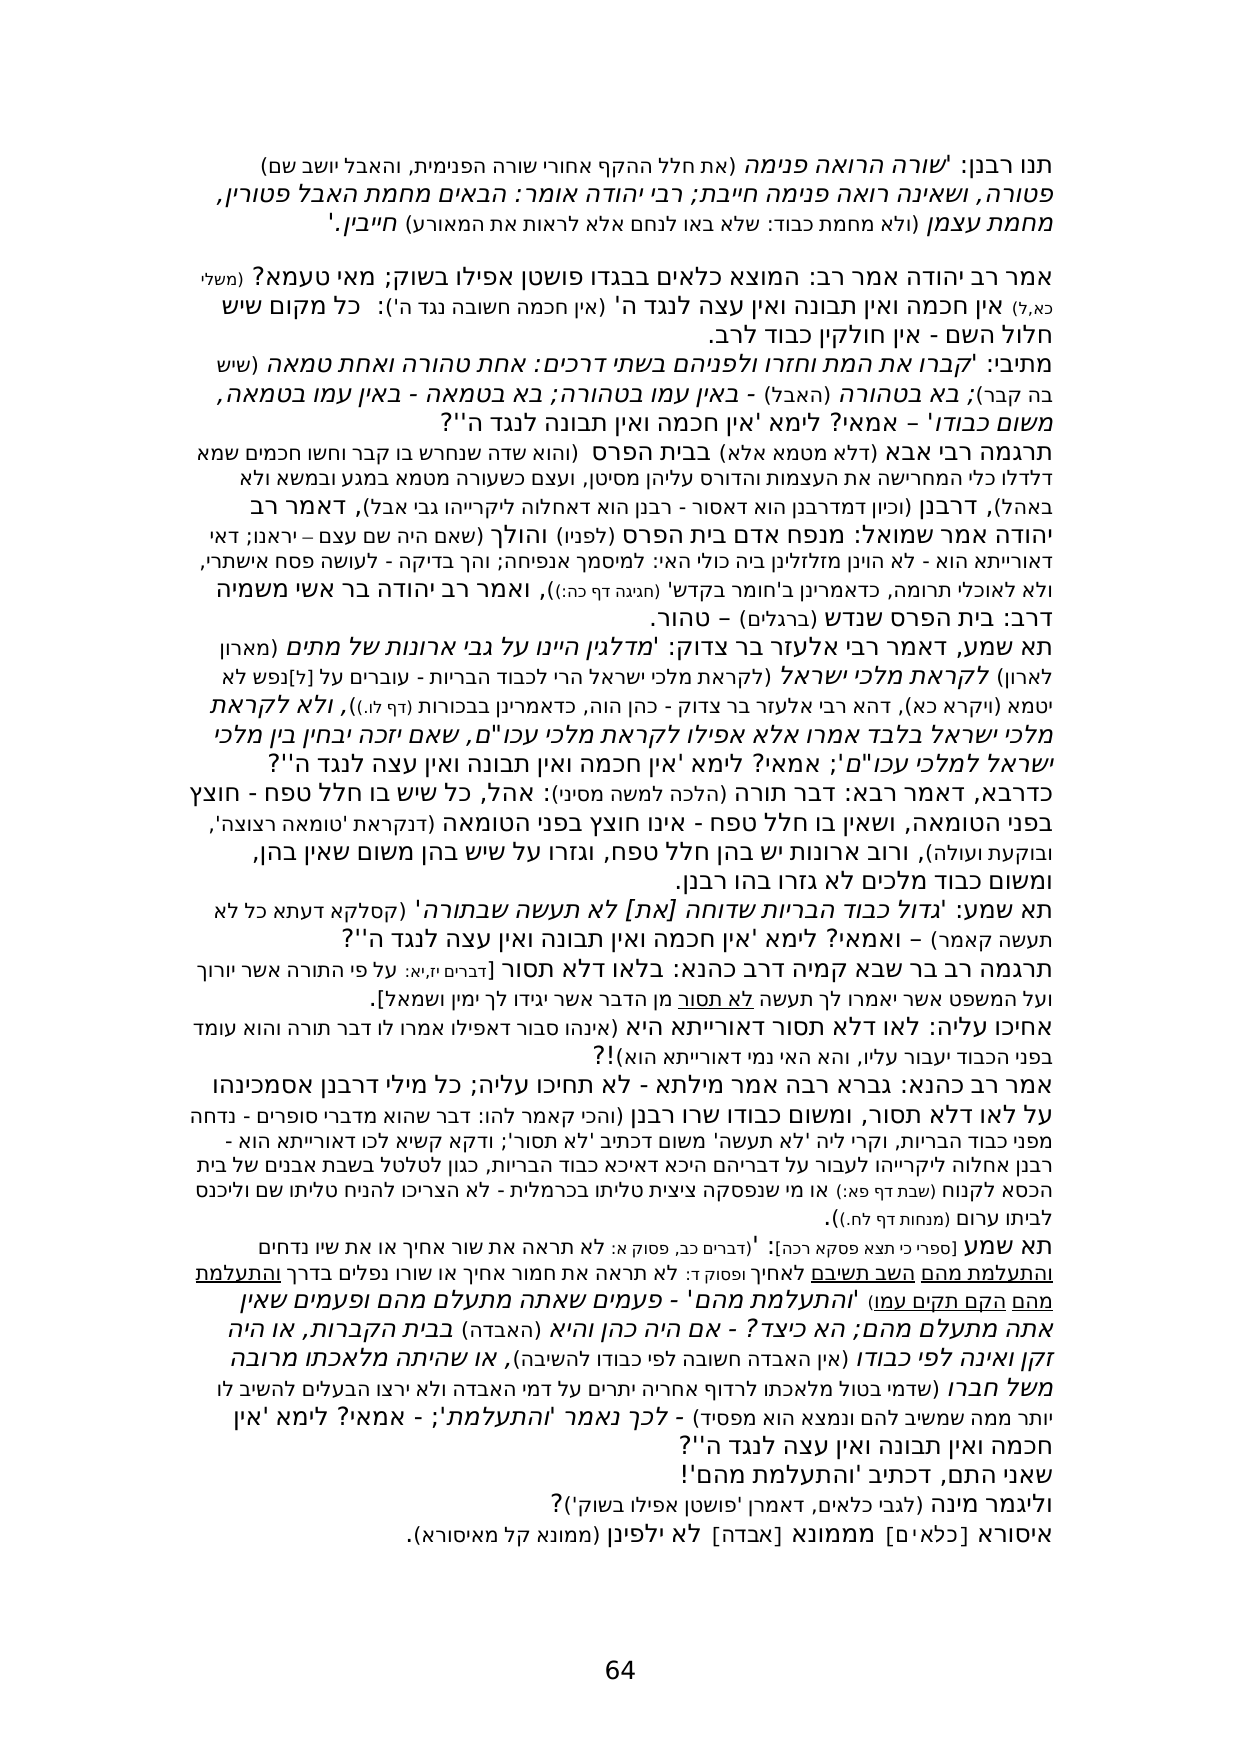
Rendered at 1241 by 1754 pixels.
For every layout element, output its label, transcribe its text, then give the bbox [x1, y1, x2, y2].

text אחיכו עליה: לאו דלא תסור דאורייתא היא (אינהו סבור דאפילו אמרו לו דבר תורה והוא עומד בפני הכבוד יעבור עליו, והא האי נמי דאורייתא הוא)!? [187, 1012, 1053, 1071]
text אמר רב כהנא: גברא רבה אמר מילתא - לא תחיכו עליה; כל מילי דרבנן אסמכינהו על לאו דלא תסור, ומשום כבודו שרו רבנן (והכי קאמר להו: דבר שהוא מדברי סופרים - נדחה מפני כבוד הבריות, וקרי ליה 'לא תעשה' משום דכתיב 'לא תסור'; ודקא קשיא לכו דאורייתא הוא - רבנן אחלוה ליקרייהו לעבור על דבריהם היכא דאיכא כבוד הבריות, כגון לטלטל בשבת אבנים של בית הכסא לקנוח (שבת דף פא:) או מי שנפסקה ציצית טליתו בכרמלית - לא הצריכו להניח טליתו שם וליכנס לביתו ערום (מנחות דף לח.)). [187, 1071, 1053, 1231]
text תנו רבנן: 'שורה הרואה פנימה (את חלל ההקף אחורי שורה הפנימית, והאבל יושב שם) פטורה, ושאינה רואה פנימה חייבת; רבי יהודה אומר: הבאים מחמת האבל פטורין, מחמת עצמן (ולא מחמת כבוד: שלא באו לנחם אלא לראות את המאורע) חייבין.' [187, 150, 1053, 238]
text כדרבא, דאמר רבא: דבר תורה (הלכה למשה מסיני): אהל, כל שיש בו חלל טפח - חוצץ בפני הטומאה, ושאין בו חלל טפח - אינו חוצץ בפני הטומאה (דנקראת 'טומאה רצוצה', ובוקעת ועולה), ורוב ארונות יש בהן חלל טפח, וגזרו על שיש בהן משום שאין בהן, ומשום כבוד מלכים לא גזרו בהו רבנן. [187, 778, 1053, 895]
text תא שמע [ספרי כי תצא פסקא רכה]: '(דברים כב, פסוק א: לא תראה את שור אחיך או את שיו נדחים והתעלמת מהם השב תשיבם לאחיך ופסוק ד: לא תראה את חמור אחיך או שורו נפלים בדרך והתעלמת מהם הקם תקים עמו) 'והתעלמת מהם' - פעמים שאתה מתעלם מהם ופעמים שאין אתה מתעלם מהם; הא כיצד? - אם היה כהן והיא (האבדה) בבית הקברות, או היה זקן ואינה לפי כבודו (אין האבדה חשובה לפי כבודו להשיבה), או שהיתה מלאכתו מרובה משל חברו (שדמי בטול מלאכתו לרדוף אחריה יתרים על דמי האבדה ולא ירצו הבעלים להשיב לו יותר ממה שמשיב להם ונמצא הוא מפסיד) - לכך נאמר 'והתעלמת'; - אמאי? לימא 'אין חכמה ואין תבונה ואין עצה לנגד ה''? [187, 1231, 1053, 1460]
text תא שמע, דאמר רבי אלעזר בר צדוק: 'מדלגין היינו על גבי ארונות של מתים (מארון לארון) לקראת מלכי ישראל (לקראת מלכי ישראל הרי לכבוד הבריות - עוברים על [ל]נפש לא יטמא (ויקרא כא), דהא רבי אלעזר בר צדוק - כהן הוה, כדאמרינן בבכורות (דף לו.)), ולא לקראת מלכי ישראל בלבד אמרו אלא אפילו לקראת מלכי עכו"ם, שאם יזכה יבחין בין מלכי ישראל למלכי עכו"ם'; אמאי? לימא 'אין חכמה ואין תבונה ואין עצה לנגד ה''? [187, 632, 1053, 778]
text אמר רב יהודה אמר רב: המוצא כלאים בבגדו פושטן אפילו בשוק; מאי טעמא? (משלי כא,ל) אין חכמה ואין תבונה ואין עצה לנגד ה' (אין חכמה חשובה נגד ה'): כל מקום שיש חלול השם - אין חולקין כבוד לרב. [187, 262, 1053, 349]
text תרגמה רבי אבא (דלא מטמא אלא) בבית הפרס (והוא שדה שנחרש בו קבר וחשו חכמים שמא דלדלו כלי המחרישה את העצמות והדורס עליהן מסיטן, ועצם כשעורה מטמא במגע ובמשא ולא באהל), דרבנן (וכיון דמדרבנן הוא דאסור - רבנן הוא דאחלוה ליקרייהו גבי אבל), דאמר רב יהודה אמר שמואל: מנפח אדם בית הפרס (לפניו) והולך (שאם היה שם עצם – יראנו; דאי דאורייתא הוא - לא הוינן מזלזלינן ביה כולי האי: למיסמך אנפיחה; והך בדיקה - לעושה פסח אישתרי, ולא לאוכלי תרומה, כדאמרינן ב'חומר בקדש' (חגיגה דף כה:)), ואמר רב יהודה בר אשי משמיה דרב: בית הפרס שנדש (ברגלים) – טהור. [187, 437, 1053, 632]
text תא שמע: 'גדול כבוד הבריות שדוחה [את] לא תעשה שבתורה' (קסלקא דעתא כל לא תעשה קאמר) – ואמאי? לימא 'אין חכמה ואין תבונה ואין עצה לנגד ה''? [187, 895, 1053, 954]
text איסורא [כלאים] מממונא [אבדה] לא ילפינן (ממונא קל מאיסורא). [187, 1519, 1053, 1548]
text שאני התם, דכתיב 'והתעלמת מהם'! [187, 1460, 1053, 1489]
text מתיבי: 'קברו את המת וחזרו ולפניהם בשתי דרכים: אחת טהורה ואחת טמאה (שיש בה קבר); בא בטהורה (האבל) - באין עמו בטהורה; בא בטמאה - באין עמו בטמאה, משום כבודו' – אמאי? לימא 'אין חכמה ואין תבונה לנגד ה''? [187, 349, 1053, 437]
text וליגמר מינה (לגבי כלאים, דאמרן 'פושטן אפילו בשוק')? [187, 1489, 1053, 1519]
text תרגמה רב בר שבא קמיה דרב כהנא: בלאו דלא תסור [דברים יז,יא: על פי התורה אשר יורוך ועל המשפט אשר יאמרו לך תעשה לא תסור מן הדבר אשר יגידו לך ימין ושמאל]. [187, 954, 1053, 1012]
